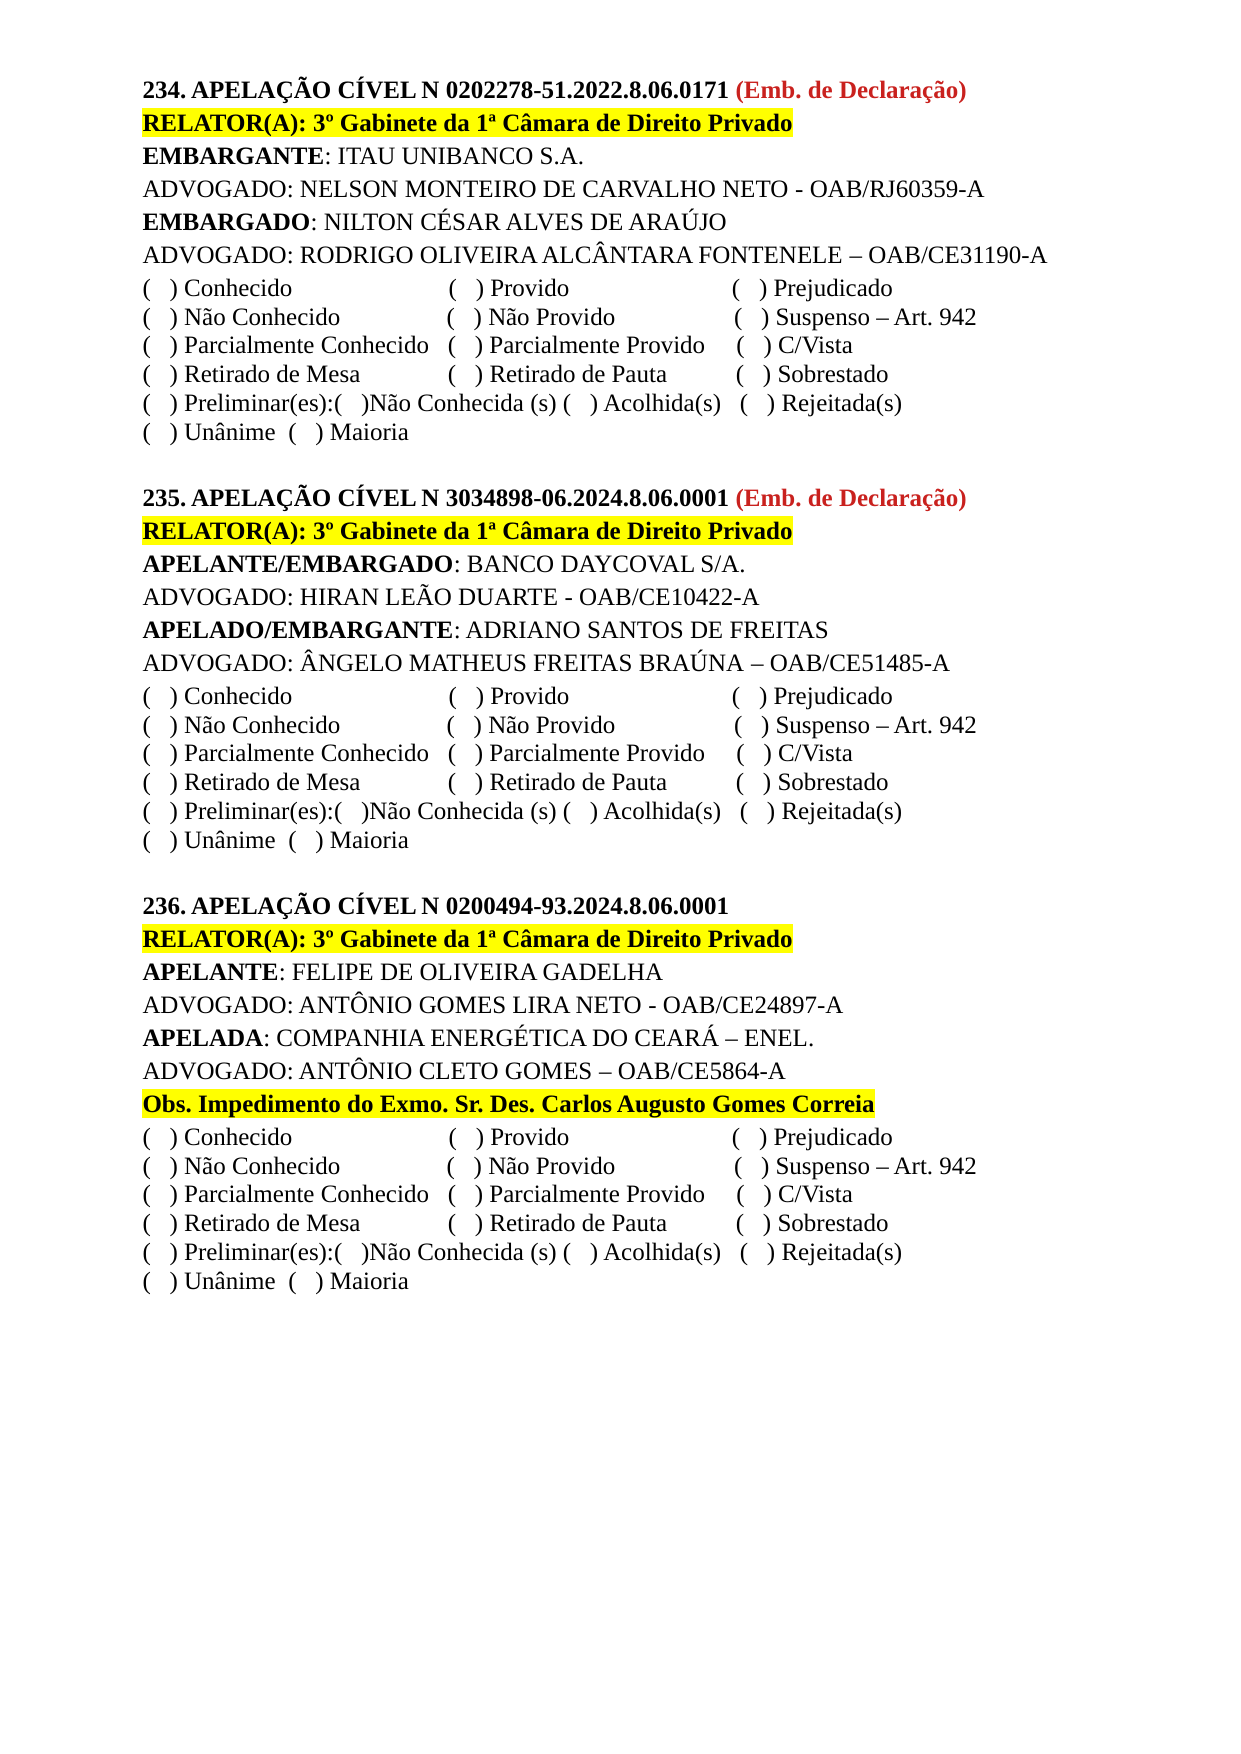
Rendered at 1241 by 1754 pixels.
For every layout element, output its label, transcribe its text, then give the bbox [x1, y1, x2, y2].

text ( ) Unânime ( ) Maioria 235. APELAÇÃO CÍVEL N 3034898-06.2024.8.06.0001 (Emb. de Declaração) RELATOR(A): 3º Gabinete da 1ª Câmara de Direito Privado APELANTE/EMBARGADO: BANCO DAYCOVAL S/A. ADVOGADO: HIRAN LEÃO DUARTE - OAB/CE10422-A APELADO/EMBARGANTE: ADRIANO SANTOS DE FREITAS ADVOGADO: ÂNGELO MATHEUS FREITAS BRAÚNA – OAB/CE51485-A [142, 417, 1141, 677]
text 234. APELAÇÃO CÍVEL N 0202278-51.2022.8.06.0171 (Emb. de Declaração) RELATOR(A): 3º Gabinete da 1ª Câmara de Direito Privado EMBARGANTE: ITAU UNIBANCO S.A. ADVOGADO: NELSON MONTEIRO DE CARVALHO NETO - OAB/RJ60359-A EMBARGADO: NILTON CÉSAR ALVES DE ARAÚJO ADVOGADO: RODRIGO OLIVEIRA ALCÂNTARA FONTENELE – OAB/CE31190-A [142, 75, 1141, 269]
text ( ) Não Conhecido ( ) Não Provido ( ) Suspenso – Art. 942 [142, 302, 1158, 331]
text ( ) Não Conhecido ( ) Não Provido ( ) Suspenso – Art. 942 [142, 710, 1158, 738]
text ( ) Retirado de Mesa ( ) Retirado de Pauta ( ) Sobrestado [142, 767, 1158, 796]
text ( ) Conhecido ( ) Provido ( ) Prejudicado [142, 1122, 1141, 1151]
text ( ) Unânime ( ) Maioria 236. APELAÇÃO CÍVEL N 0200494-93.2024.8.06.0001 RELATOR(A): 3º Gabinete da 1ª Câmara de Direito Privado APELANTE: FELIPE DE OLIVEIRA GADELHA ADVOGADO: ANTÔNIO GOMES LIRA NETO - OAB/CE24897-A APELADA: COMPANHIA ENERGÉTICA DO CEARÁ – ENEL. ADVOGADO: ANTÔNIO CLETO GOMES – OAB/CE5864-A [142, 825, 1141, 1085]
text ( ) Preliminar(es):( )Não Conhecida (s) ( ) Acolhida(s) ( ) Rejeitada(s) [142, 388, 1158, 417]
text ( ) Retirado de Mesa ( ) Retirado de Pauta ( ) Sobrestado [142, 1208, 1158, 1237]
text ( ) Retirado de Mesa ( ) Retirado de Pauta ( ) Sobrestado [142, 359, 1158, 388]
text ( ) Parcialmente Conhecido ( ) Parcialmente Provido ( ) C/Vista [142, 1179, 1158, 1208]
text ( ) Parcialmente Conhecido ( ) Parcialmente Provido ( ) C/Vista [142, 738, 1158, 767]
text Obs. Impedimento do Exmo. Sr. Des. Carlos Augusto Gomes Correia [142, 1089, 1141, 1118]
text ( ) Parcialmente Conhecido ( ) Parcialmente Provido ( ) C/Vista [142, 331, 1158, 359]
text ( ) Unânime ( ) Maioria [142, 1266, 1158, 1294]
text ( ) Conhecido ( ) Provido ( ) Prejudicado [142, 273, 1141, 302]
text ( ) Preliminar(es):( )Não Conhecida (s) ( ) Acolhida(s) ( ) Rejeitada(s) [142, 796, 1158, 825]
text ( ) Preliminar(es):( )Não Conhecida (s) ( ) Acolhida(s) ( ) Rejeitada(s) [142, 1237, 1158, 1266]
text ( ) Não Conhecido ( ) Não Provido ( ) Suspenso – Art. 942 [142, 1151, 1158, 1179]
text ( ) Conhecido ( ) Provido ( ) Prejudicado [142, 681, 1141, 710]
